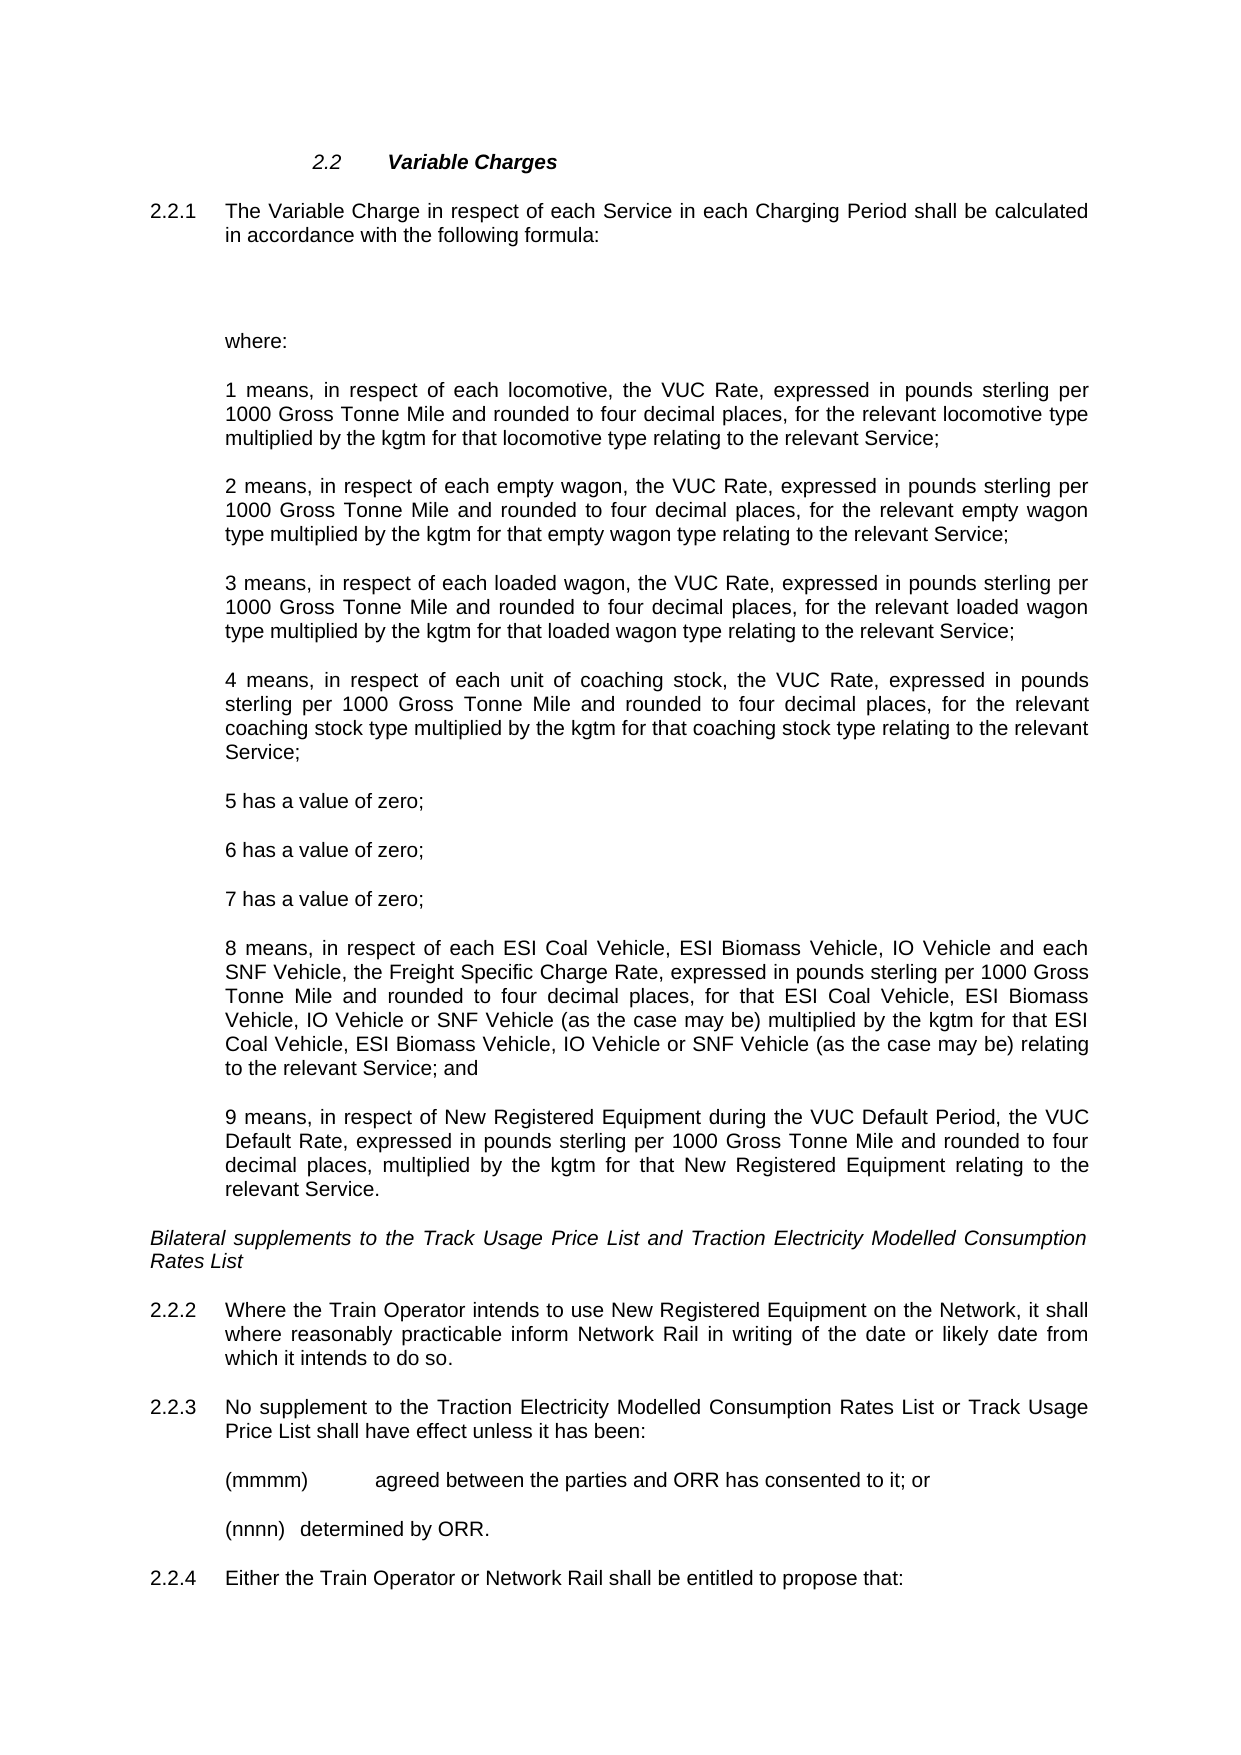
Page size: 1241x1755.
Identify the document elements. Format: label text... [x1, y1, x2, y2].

text 4 means, in respect of each unit of coaching stock, the VUC Rate, expressed in pounds sterling per 1000 Gross Tonne Mile and rounded to four decimal places, for the relevant coaching stock type multiplied by the kgtm for that coaching stock type relating to the relevant Service; [225, 668, 1090, 764]
list Either the Train Operator or Network Rail shall be entitled to propose that: [150, 1566, 1090, 1590]
text 5 has a value of zero; [225, 789, 1090, 813]
list Variable Charges [312, 150, 1090, 174]
list Where the Train Operator intends to use New Registered Equipment on the Network, it shall where reasonably practicable inform Network Rail in writing of the date or likely date from which it intends to do so. [150, 1298, 1090, 1370]
text 1 means, in respect of each locomotive, the VUC Rate, expressed in pounds sterling per 1000 Gross Tonne Mile and rounded to four decimal places, for the relevant locomotive type multiplied by the kgtm for that locomotive type relating to the relevant Service; [225, 377, 1090, 449]
subtitle agreed between the parties and ORR has consented to it; or [225, 1468, 1090, 1492]
text 6 has a value of zero; [225, 838, 1090, 862]
list No supplement to the Traction Electricity Modelled Consumption Rates List or Track Usage Price List shall have effect unless it has been: [150, 1395, 1090, 1443]
text 7 has a value of zero; [225, 887, 1090, 911]
subtitle determined by ORR. [225, 1517, 1090, 1541]
text where: [225, 328, 1090, 352]
text Bilateral supplements to the Track Usage Price List and Traction Electricity Modelled Consumption Rates List [150, 1225, 1090, 1273]
text 3 means, in respect of each loaded wagon, the VUC Rate, expressed in pounds sterling per 1000 Gross Tonne Mile and rounded to four decimal places, for the relevant loaded wagon type multiplied by the kgtm for that loaded wagon type relating to the relevant Service; [225, 571, 1090, 643]
list The Variable Charge in respect of each Service in each Charging Period shall be calculated in accordance with the following formula: [150, 199, 1090, 247]
text 9 means, in respect of New Registered Equipment during the VUC Default Period, the VUC Default Rate, expressed in pounds sterling per 1000 Gross Tonne Mile and rounded to four decimal places, multiplied by the kgtm for that New Registered Equipment relating to the relevant Service. [225, 1104, 1090, 1200]
text 2 means, in respect of each empty wagon, the VUC Rate, expressed in pounds sterling per 1000 Gross Tonne Mile and rounded to four decimal places, for the relevant empty wagon type multiplied by the kgtm for that empty wagon type relating to the relevant Service; [225, 474, 1090, 546]
text 8 means, in respect of each ESI Coal Vehicle, ESI Biomass Vehicle, IO Vehicle and each SNF Vehicle, the Freight Specific Charge Rate, expressed in pounds sterling per 1000 Gross Tonne Mile and rounded to four decimal places, for that ESI Coal Vehicle, ESI Biomass Vehicle, IO Vehicle or SNF Vehicle (as the case may be) multiplied by the kgtm for that ESI Coal Vehicle, ESI Biomass Vehicle, IO Vehicle or SNF Vehicle (as the case may be) relating to the relevant Service; and [225, 936, 1090, 1079]
